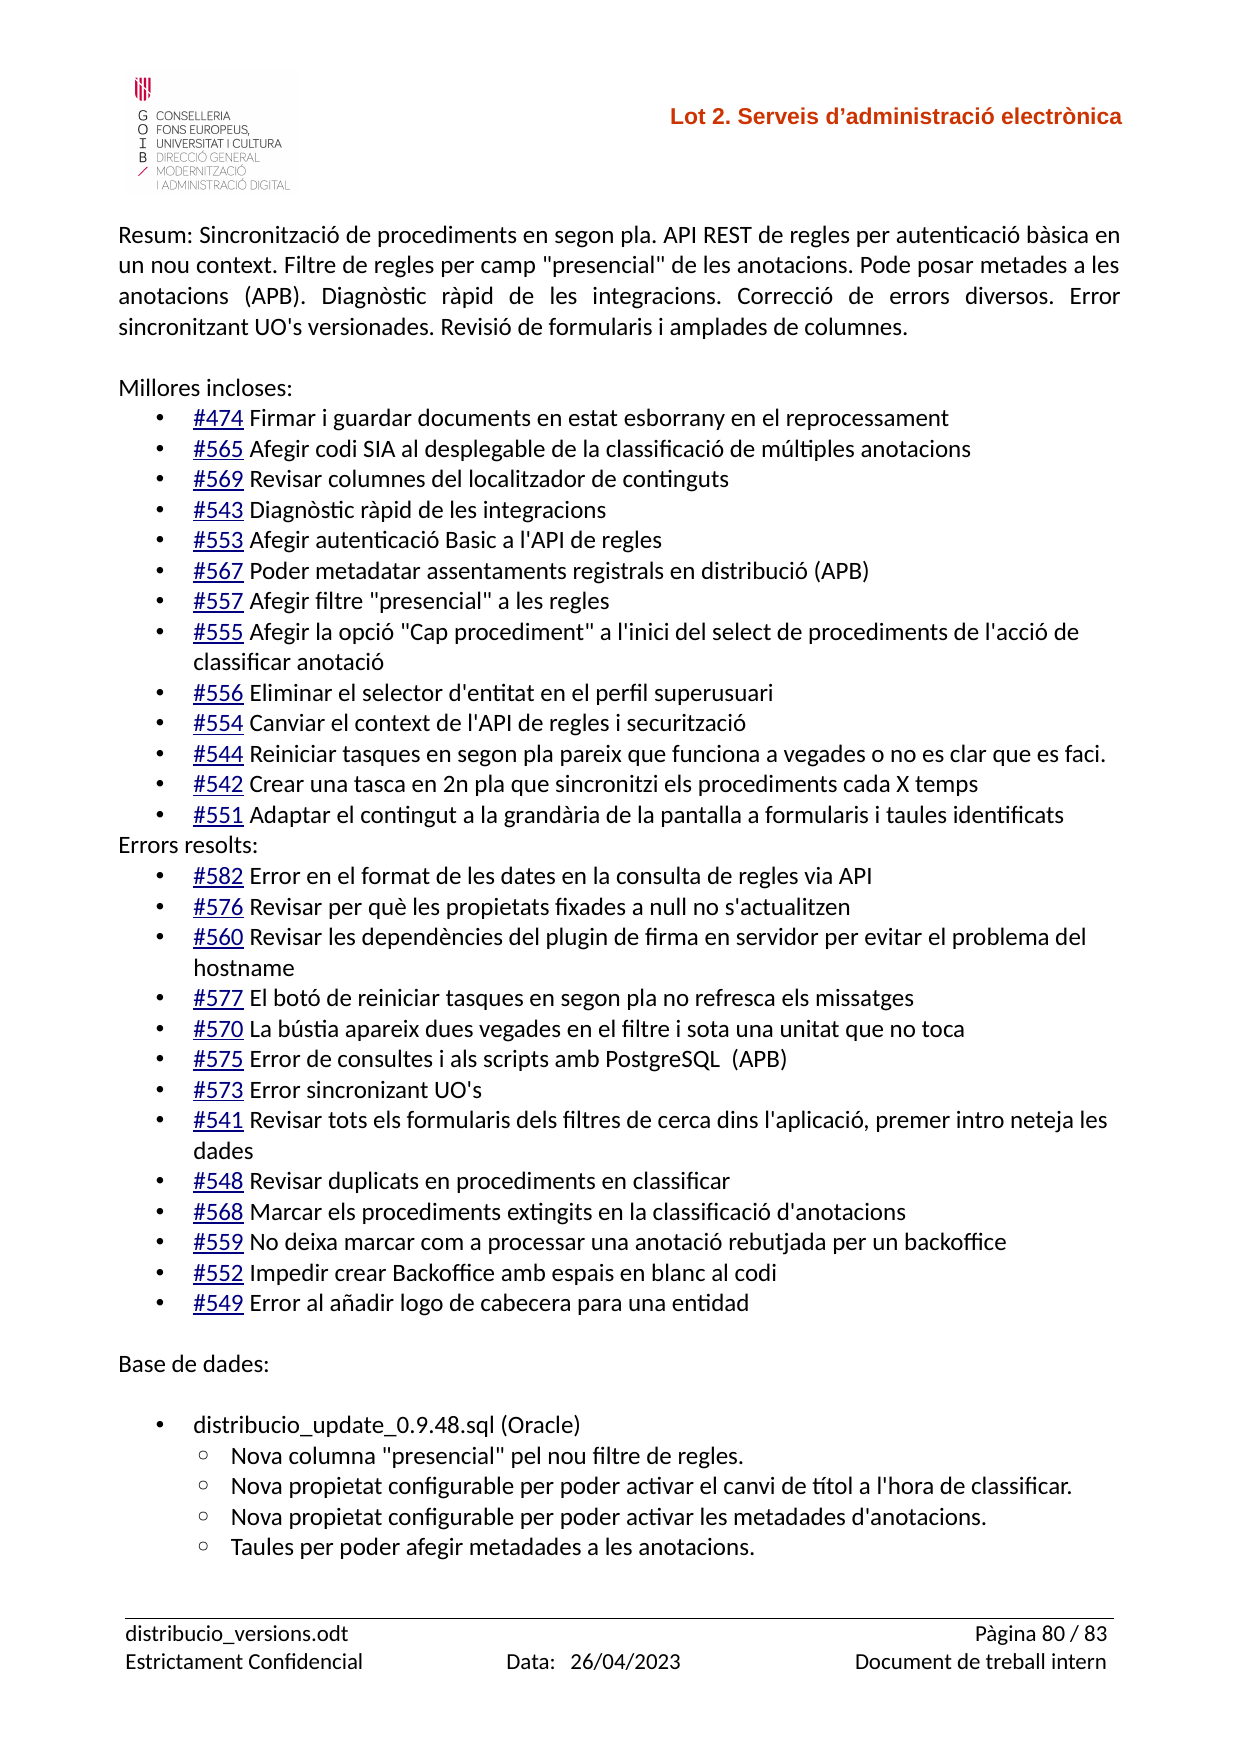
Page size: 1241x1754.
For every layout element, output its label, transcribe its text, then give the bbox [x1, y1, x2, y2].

list #555 Afegir la opció "Cap procediment" a l'inici del select de procediments de l'acció de classificar anotació [156, 616, 1122, 677]
list #557 Afegir filtre "presencial" a les regles [156, 585, 1122, 616]
list #575 Error de consultes i als scripts amb PostgreSQL (APB) [156, 1043, 1122, 1074]
text Millores incloses: [118, 372, 1122, 402]
text Resum: Sincronització de procediments en segon pla. API REST de regles per autenticació bàsica en un nou context. Filtre de regles per camp "presencial" de les anotacions. Pode posar metades a les anotacions (APB). Diagnòstic ràpid de les integracions. Correcció de errors diversos. Error sincronitzant UO's versionades. Revisió de formularis i amplades de columnes. [118, 219, 1122, 341]
list #543 Diagnòstic ràpid de les integracions [156, 494, 1122, 524]
text Base de dades: [118, 1348, 1122, 1379]
list #569 Revisar columnes del localitzador de continguts [156, 463, 1122, 494]
picture [126, 70, 299, 197]
list #576 Revisar per què les propietats fixades a null no s'actualitzen [156, 891, 1122, 921]
list #541 Revisar tots els formularis dels filtres de cerca dins l'aplicació, premer intro neteja les dades [156, 1104, 1122, 1165]
list #556 Eliminar el selector d'entitat en el perfil superusuari [156, 677, 1122, 707]
list #565 Afegir codi SIA al desplegable de la classificació de múltiples anotacions [156, 433, 1122, 463]
list Nova propietat configurable per poder activar les metadades d'anotacions. [193, 1501, 1122, 1532]
list #582 Error en el format de les dates en la consulta de regles via API [156, 860, 1122, 891]
list #542 Crear una tasca en 2n pla que sincronitzi els procediments cada X temps [156, 768, 1122, 799]
list Taules per poder afegir metadades a les anotacions. [193, 1532, 1122, 1562]
list Nova columna "presencial" pel nou filtre de regles. [193, 1440, 1122, 1471]
list distribucio_update_0.9.48.sql (Oracle) [156, 1409, 1122, 1440]
list #548 Revisar duplicats en procediments en classificar [156, 1165, 1122, 1196]
list #553 Afegir autenticació Basic a l'API de regles [156, 524, 1122, 555]
list #560 Revisar les dependències del plugin de firma en servidor per evitar el problema del hostname [156, 921, 1122, 982]
list #577 El botó de reiniciar tasques en segon pla no refresca els missatges [156, 982, 1122, 1013]
list #554 Canviar el context de l'API de regles i securització [156, 707, 1122, 738]
list #544 Reiniciar tasques en segon pla pareix que funciona a vegades o no es clar que es faci. [156, 738, 1122, 768]
text Errors resolts: [118, 829, 1122, 860]
list #551 Adaptar el contingut a la grandària de la pantalla a formularis i taules identificats [156, 799, 1122, 829]
list Nova propietat configurable per poder activar el canvi de títol a l'hora de classificar. [193, 1471, 1122, 1501]
list #549 Error al añadir logo de cabecera para una entidad [156, 1287, 1122, 1318]
list #573 Error sincronizant UO's [156, 1074, 1122, 1104]
list #570 La bústia apareix dues vegades en el filtre i sota una unitat que no toca [156, 1013, 1122, 1043]
list #552 Impedir crear Backoffice amb espais en blanc al codi [156, 1257, 1122, 1287]
list #474 Firmar i guardar documents en estat esborrany en el reprocessament [156, 402, 1122, 433]
list #559 No deixa marcar com a processar una anotació rebutjada per un backoffice [156, 1226, 1122, 1257]
list #568 Marcar els procediments extingits en la classificació d'anotacions [156, 1196, 1122, 1226]
list #567 Poder metadatar assentaments registrals en distribució (APB) [156, 555, 1122, 585]
